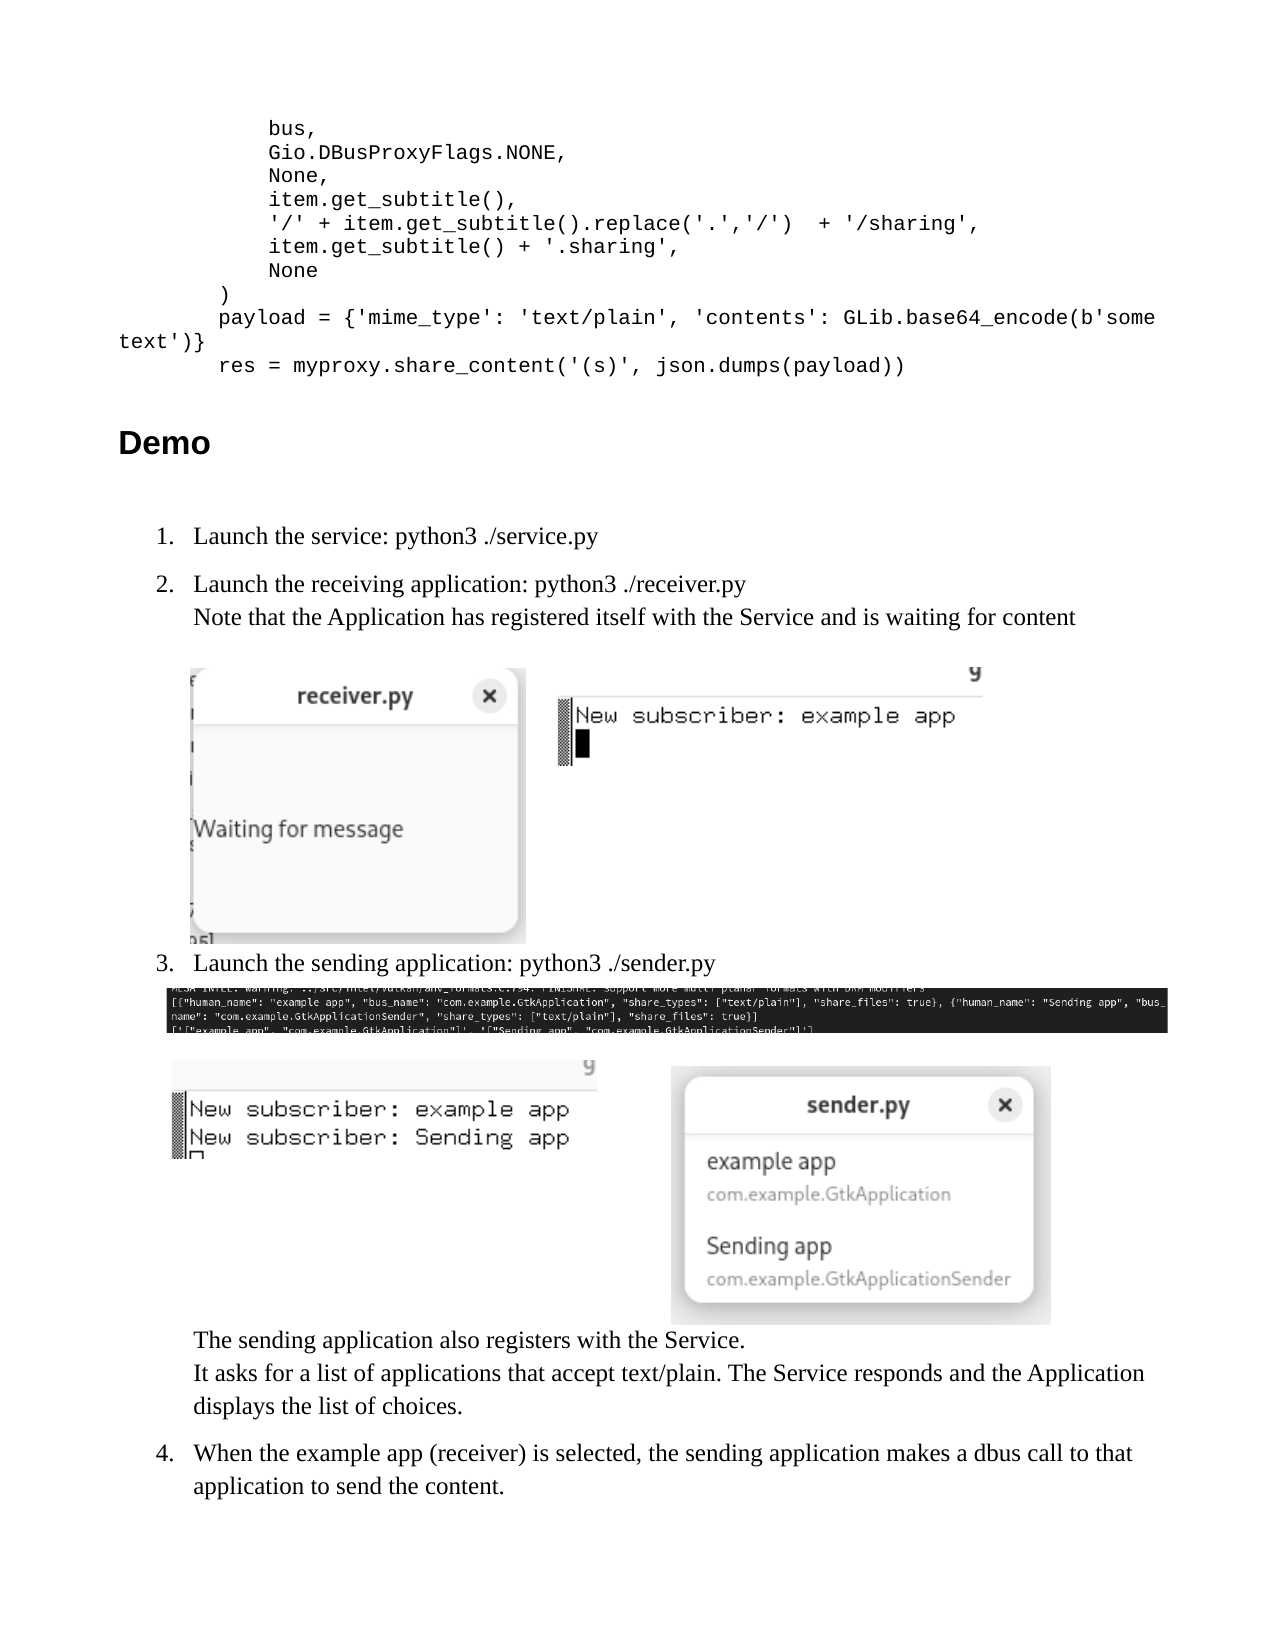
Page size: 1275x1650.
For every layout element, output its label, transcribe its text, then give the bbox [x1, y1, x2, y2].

text bus, [118, 118, 1157, 142]
text Gio.DBusProxyFlags.NONE, [118, 142, 1157, 165]
subtitle Demo [118, 423, 1157, 461]
text item.get_subtitle() + '.sharing', [118, 236, 1157, 260]
text payload = {'mime_type': 'text/plain', 'contents': GLib.base64_encode(b'some text')} [118, 307, 1157, 354]
text None, [118, 165, 1157, 189]
picture [557, 667, 983, 766]
text None [118, 260, 1157, 284]
text item.get_subtitle(), [118, 189, 1157, 213]
picture [190, 668, 526, 944]
text ) [118, 284, 1157, 307]
picture [671, 1066, 1051, 1325]
list Launch the sending application: python3 ./sender.py The sending application also registers with the Service. It asks for a list of applications that accept text/plain. The Service responds and the Application displays the list of choices. [156, 682, 1157, 1419]
list Launch the service: python3 ./service.py [156, 521, 1157, 550]
text res = myproxy.share_content('(s)', json.dumps(payload)) [118, 354, 1157, 378]
text '/' + item.get_subtitle().replace('.','/') + '/sharing', [118, 213, 1157, 236]
picture [171, 1060, 597, 1159]
picture [166, 988, 1168, 1033]
list When the example app (receiver) is selected, the sending application makes a dbus call to that application to send the content. [156, 1438, 1157, 1500]
list Launch the receiving application: python3 ./receiver.py Note that the Application has registered itself with the Service and is waiting for content [156, 569, 1157, 664]
